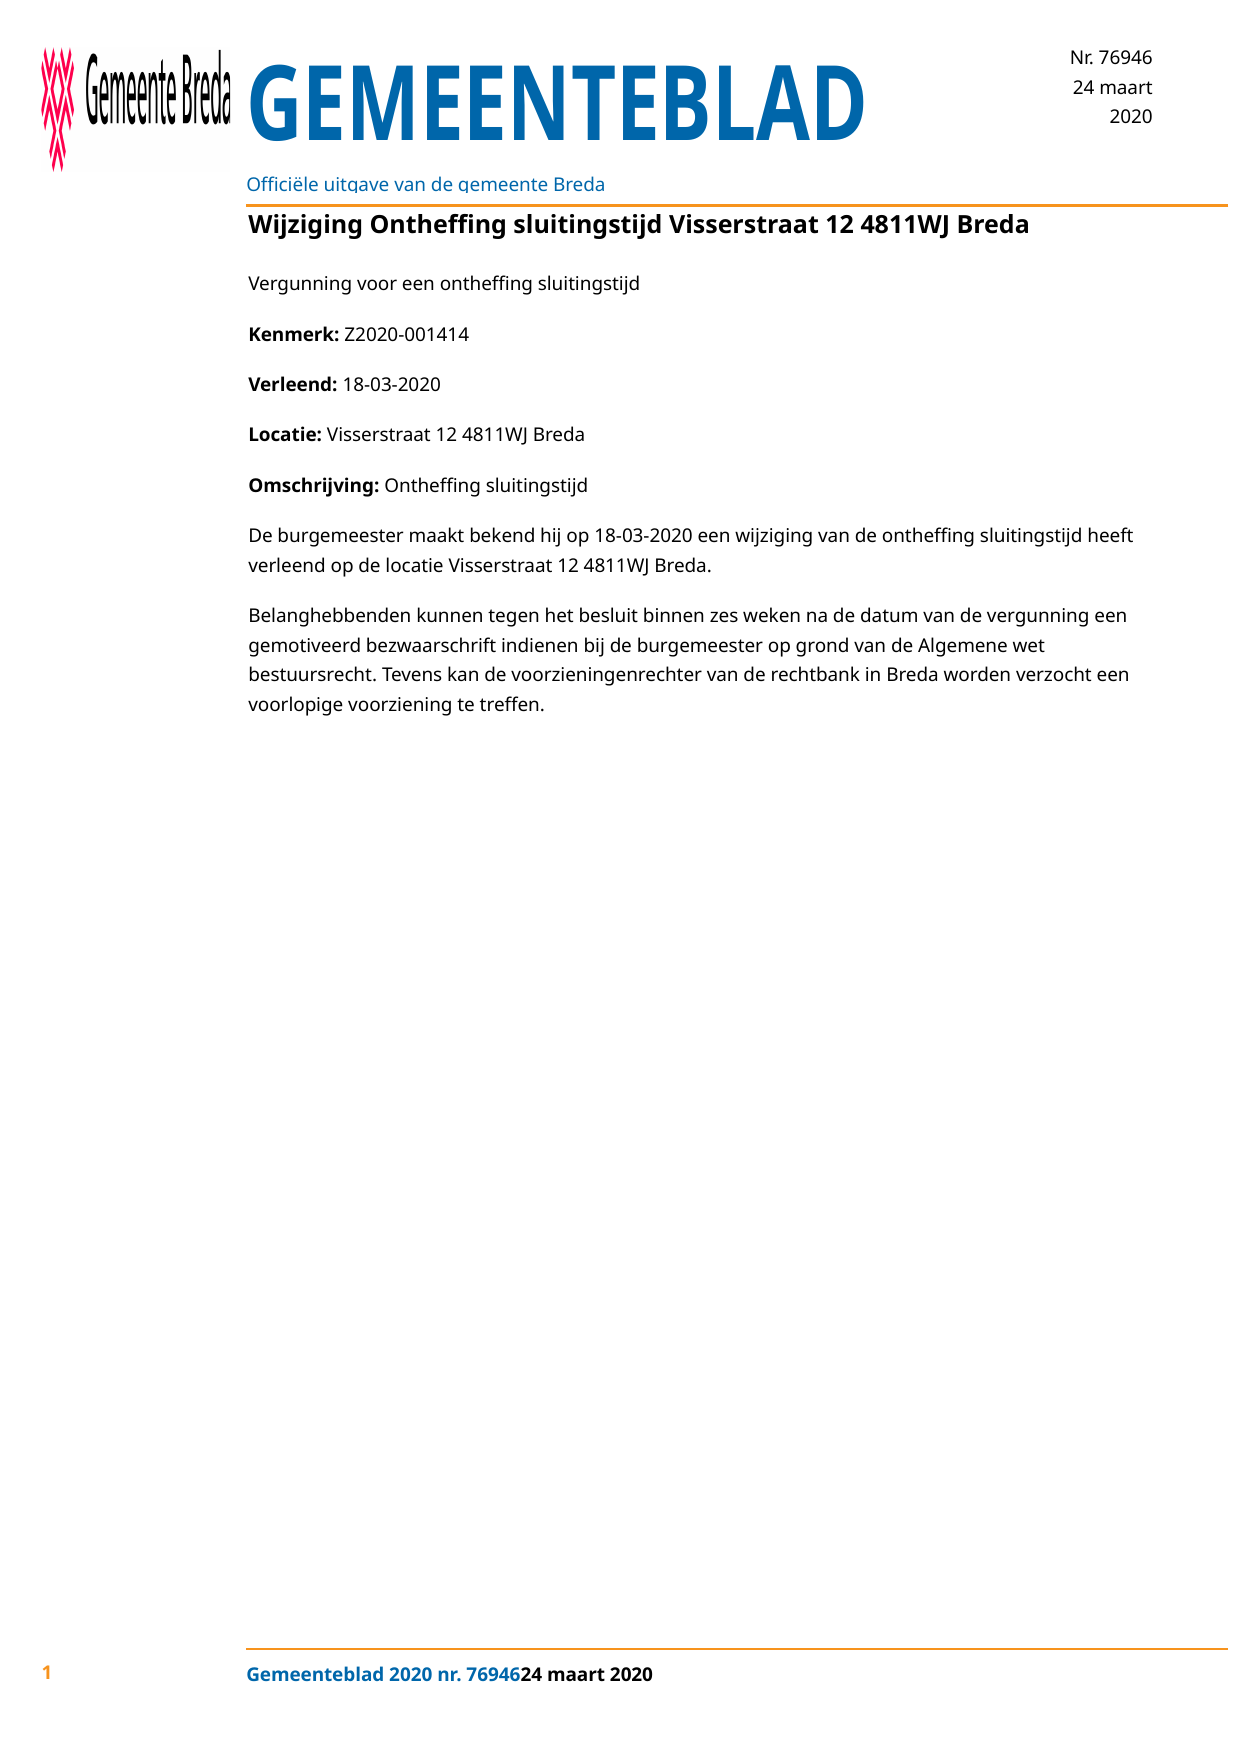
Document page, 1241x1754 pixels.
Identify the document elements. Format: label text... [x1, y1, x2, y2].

text Kenmerk: Z2020-001414 [248, 321, 1152, 346]
text De burgemeester maakt bekend hij op 18-03-2020 een wijziging van de ontheffing sluitingstijd heeft verleend op de locatie Visserstraat 12 4811WJ Breda. [248, 522, 1152, 578]
picture [41, 47, 231, 172]
text Belanghebbenden kunnen tegen het besluit binnen zes weken na de datum van de vergunning een gemotiveerd bezwaarschrift indienen bij de burgemeester op grond van de Algemene wet bestuursrecht. Tevens kan de voorzieningenrechter van de rechtbank in Breda worden verzocht een voorlopige voorziening te treffen. [248, 602, 1152, 717]
text Omschrijving: Ontheffing sluitingstijd [248, 472, 1152, 498]
text Wijziging Ontheffing sluitingstijd Visserstraat 12 4811WJ Breda [248, 207, 1152, 241]
text Verleend: 18-03-2020 [248, 371, 1152, 397]
text Locatie: Visserstraat 12 4811WJ Breda [248, 422, 1152, 447]
text Vergunning voor een ontheffing sluitingstijd [248, 270, 1152, 296]
